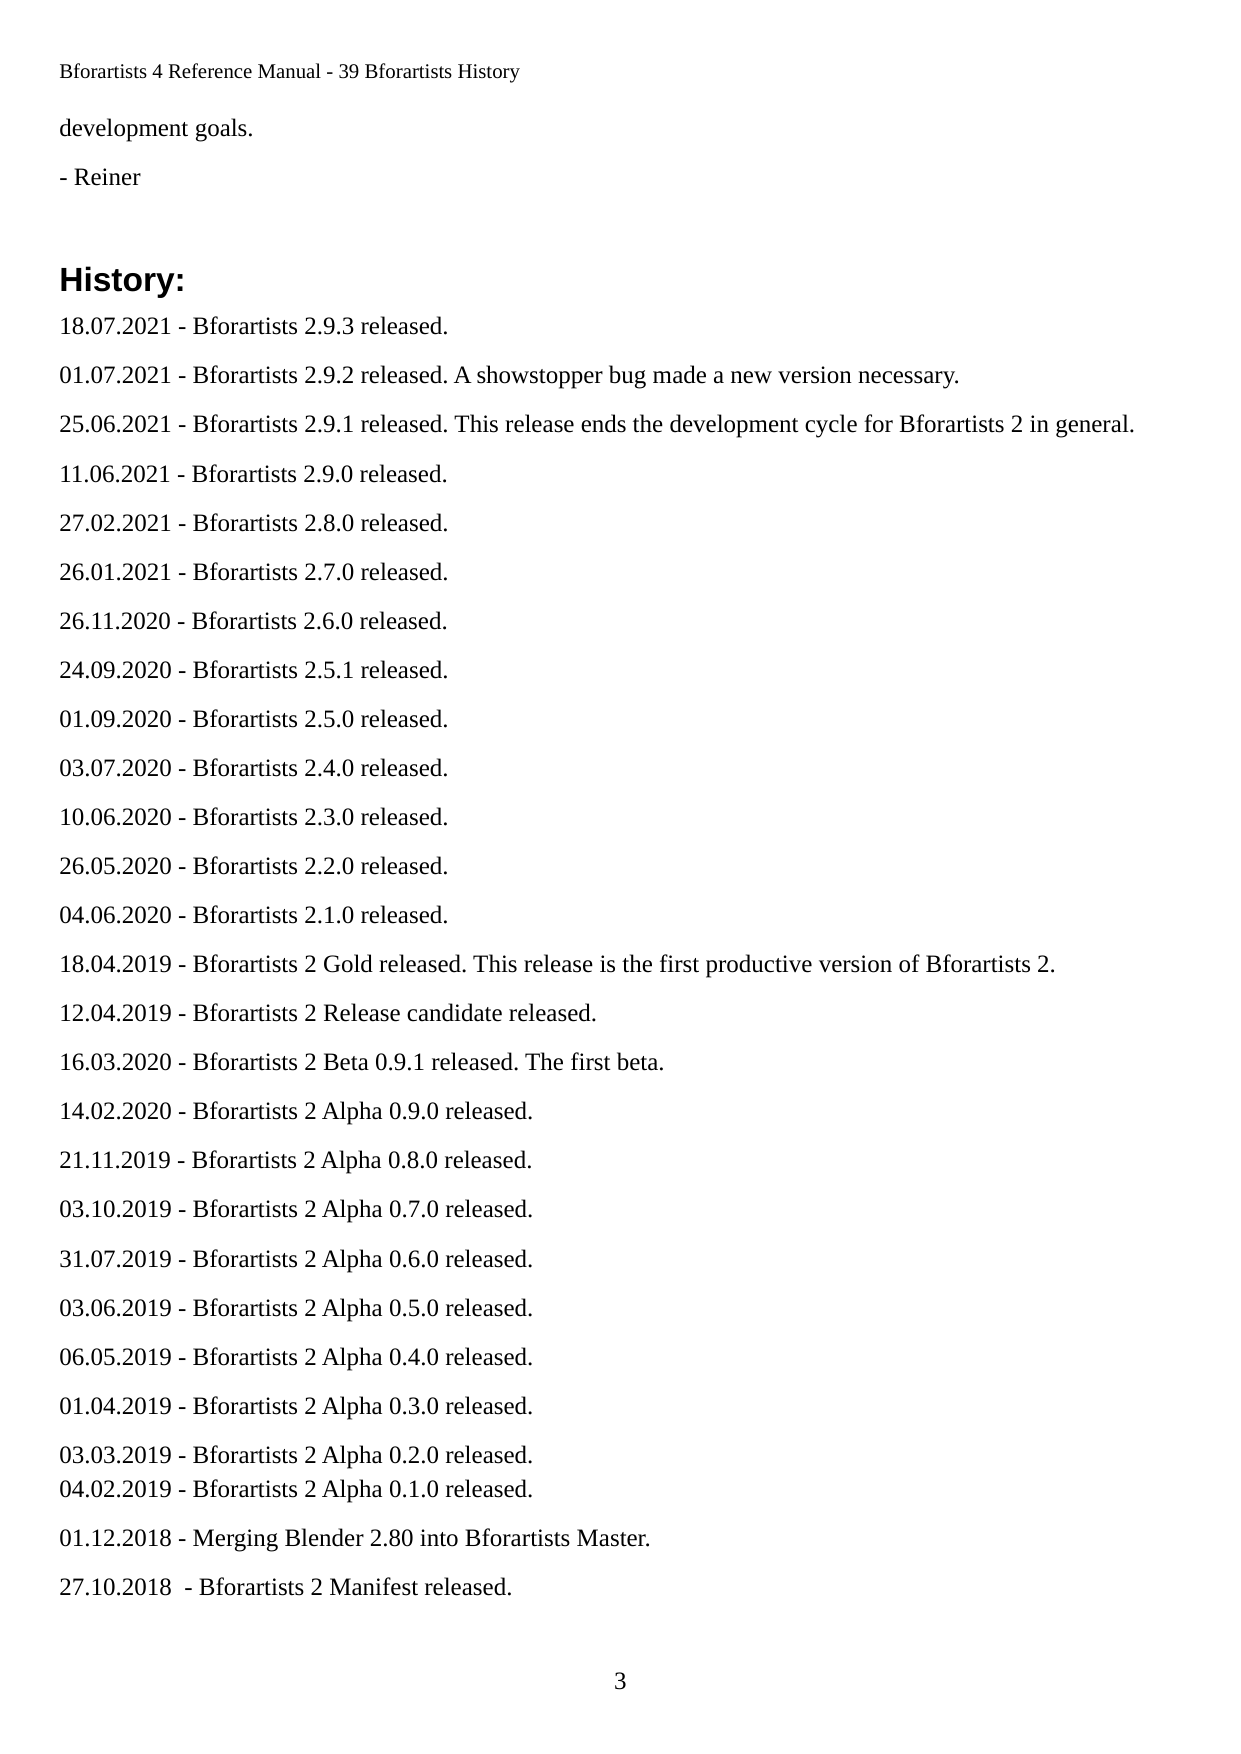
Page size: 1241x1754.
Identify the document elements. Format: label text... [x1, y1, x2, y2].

text 03.06.2019 - Bforartists 2 Alpha 0.5.0 released. [59, 1293, 1181, 1321]
text 01.07.2021 - Bforartists 2.9.2 released. A showstopper bug made a new version necessary. [59, 361, 1181, 389]
text 14.02.2020 - Bforartists 2 Alpha 0.9.0 released. [59, 1096, 1181, 1125]
text 24.09.2020 - Bforartists 2.5.1 released. [59, 655, 1181, 684]
text 11.06.2021 - Bforartists 2.9.0 released. [59, 459, 1181, 487]
subtitle History: [59, 260, 1181, 299]
text 03.03.2019 - Bforartists 2 Alpha 0.2.0 released. 04.02.2019 - Bforartists 2 Alpha 0.1.0 released. [59, 1440, 1181, 1503]
text 10.06.2020 - Bforartists 2.3.0 released. [59, 802, 1181, 831]
text 01.09.2020 - Bforartists 2.5.0 released. [59, 704, 1181, 733]
text 27.02.2021 - Bforartists 2.8.0 released. [59, 508, 1181, 536]
text 21.11.2019 - Bforartists 2 Alpha 0.8.0 released. [59, 1146, 1181, 1174]
text 06.05.2019 - Bforartists 2 Alpha 0.4.0 released. [59, 1342, 1181, 1371]
text 27.10.2018 - Bforartists 2 Manifest released. [59, 1572, 1181, 1601]
text development goals. [59, 113, 1181, 141]
text 18.07.2021 - Bforartists 2.9.3 released. [59, 311, 1181, 340]
text 18.04.2019 - Bforartists 2 Gold released. This release is the first productive version of Bforartists 2. [59, 949, 1181, 978]
text 26.01.2021 - Bforartists 2.7.0 released. [59, 557, 1181, 586]
text 01.12.2018 - Merging Blender 2.80 into Bforartists Master. [59, 1523, 1181, 1552]
text 12.04.2019 - Bforartists 2 Release candidate released. [59, 998, 1181, 1027]
text 31.07.2019 - Bforartists 2 Alpha 0.6.0 released. [59, 1244, 1181, 1272]
text - Reiner [59, 162, 1181, 190]
text 03.10.2019 - Bforartists 2 Alpha 0.7.0 released. [59, 1194, 1181, 1223]
text 04.06.2020 - Bforartists 2.1.0 released. [59, 900, 1181, 929]
text 03.07.2020 - Bforartists 2.4.0 released. [59, 753, 1181, 782]
text 26.05.2020 - Bforartists 2.2.0 released. [59, 851, 1181, 880]
text 01.04.2019 - Bforartists 2 Alpha 0.3.0 released. [59, 1391, 1181, 1419]
text 26.11.2020 - Bforartists 2.6.0 released. [59, 606, 1181, 634]
text 25.06.2021 - Bforartists 2.9.1 released. This release ends the development cycle for Bforartists 2 in general. [59, 409, 1181, 438]
text 16.03.2020 - Bforartists 2 Beta 0.9.1 released. The first beta. [59, 1047, 1181, 1076]
